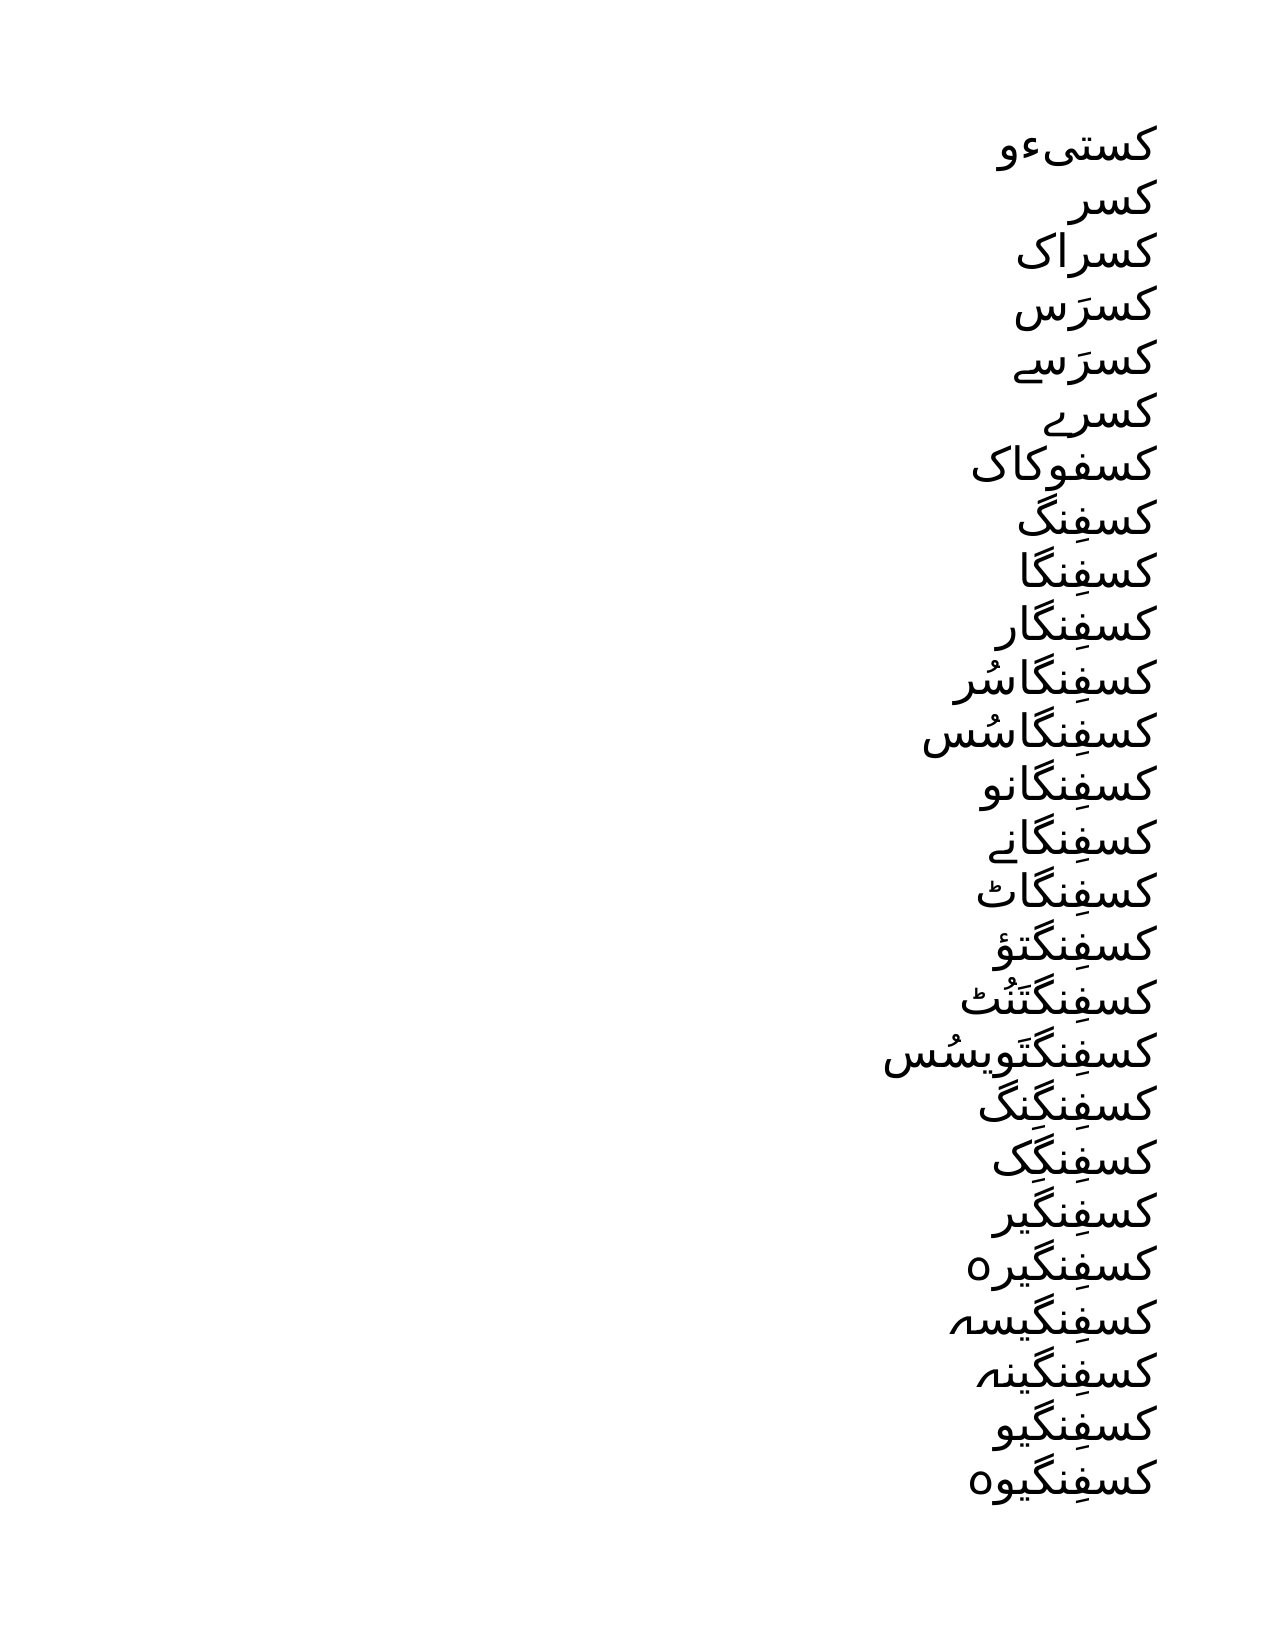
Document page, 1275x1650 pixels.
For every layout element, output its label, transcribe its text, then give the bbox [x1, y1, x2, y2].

text کسرے [118, 385, 1157, 438]
text کسفِنگاٹ [118, 865, 1157, 918]
text کسفِنگیر [118, 1185, 1157, 1238]
text کسفِنگیو [118, 1398, 1157, 1451]
text کسفِنگاسُر [118, 651, 1157, 705]
text کسفِنگتَویسُس [118, 1025, 1157, 1078]
text کسفِنگِنگ [118, 1078, 1157, 1131]
text کستی​ءو [118, 118, 1157, 171]
text کسرَسے [118, 331, 1157, 385]
text کسراک [118, 225, 1157, 278]
text کسفِنگیسہ [118, 1291, 1157, 1345]
text کسفِنگانے [118, 811, 1157, 865]
text کسفِنگار [118, 598, 1157, 651]
text کسفوکاک [118, 438, 1157, 491]
text کسفِنگِک [118, 1131, 1157, 1185]
text کسفِنگا [118, 545, 1157, 598]
text کسرَس [118, 278, 1157, 331]
text کسفِنگیرہ [118, 1238, 1157, 1291]
text کسفِنگینہ [118, 1345, 1157, 1398]
text کسفِنگاسُس [118, 705, 1157, 758]
text کسفِنگتَنُٹ [118, 971, 1157, 1025]
text کسر [118, 171, 1157, 225]
text کسفِنگ [118, 491, 1157, 545]
text کسفِنگیوہ [118, 1451, 1157, 1505]
text کسفِنگانو [118, 758, 1157, 811]
text کسفِنگتؤ [118, 918, 1157, 971]
